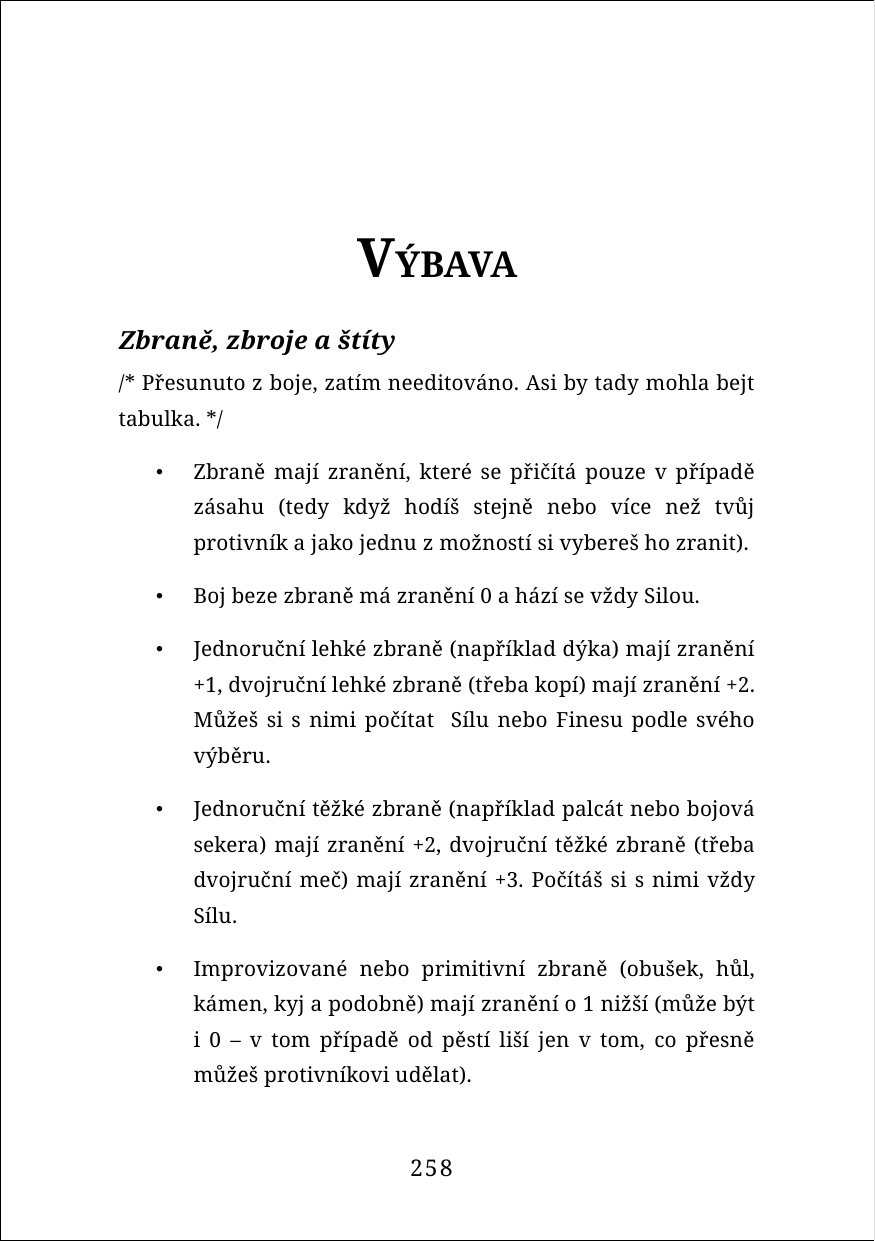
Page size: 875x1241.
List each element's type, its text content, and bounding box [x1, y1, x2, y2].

list Zbraně mají zranění, které se přičítá pouze v případě zásahu (tedy když hodíš stejně nebo více než tvůj protivník a jako jednu z možností si vybereš ho zranit). [156, 457, 756, 556]
subtitle Výbava [118, 219, 756, 293]
list Jednoruční těžké zbraně (například palcát nebo bojová sekera) mají zranění +2, dvojruční těžké zbraně (třeba dvojruční meč) mají zranění +3. Počítáš si s nimi vždy Sílu. [156, 794, 756, 929]
list Improvizované nebo primitivní zbraně (obušek, hůl, kámen, kyj a podobně) mají zranění o 1 nižší (může být i 0 – v tom případě od pěstí liší jen v tom, co přesně můžeš protivníkovi udělat). [156, 954, 756, 1089]
list Boj beze zbraně má zranění 0 a hází se vždy Silou. [156, 581, 756, 609]
list Jednoruční lehké zbraně (například dýka) mají zranění +1, dvojruční lehké zbraně (třeba kopí) mají zranění +2. Můžeš si s nimi počítat Sílu nebo Finesu podle svého výběru. [156, 634, 756, 769]
subtitle Zbraně, zbroje a štíty [118, 322, 756, 356]
text /* Přesunuto z boje, zatím needitováno. Asi by tady mohla bejt tabulka. */ [118, 368, 756, 432]
